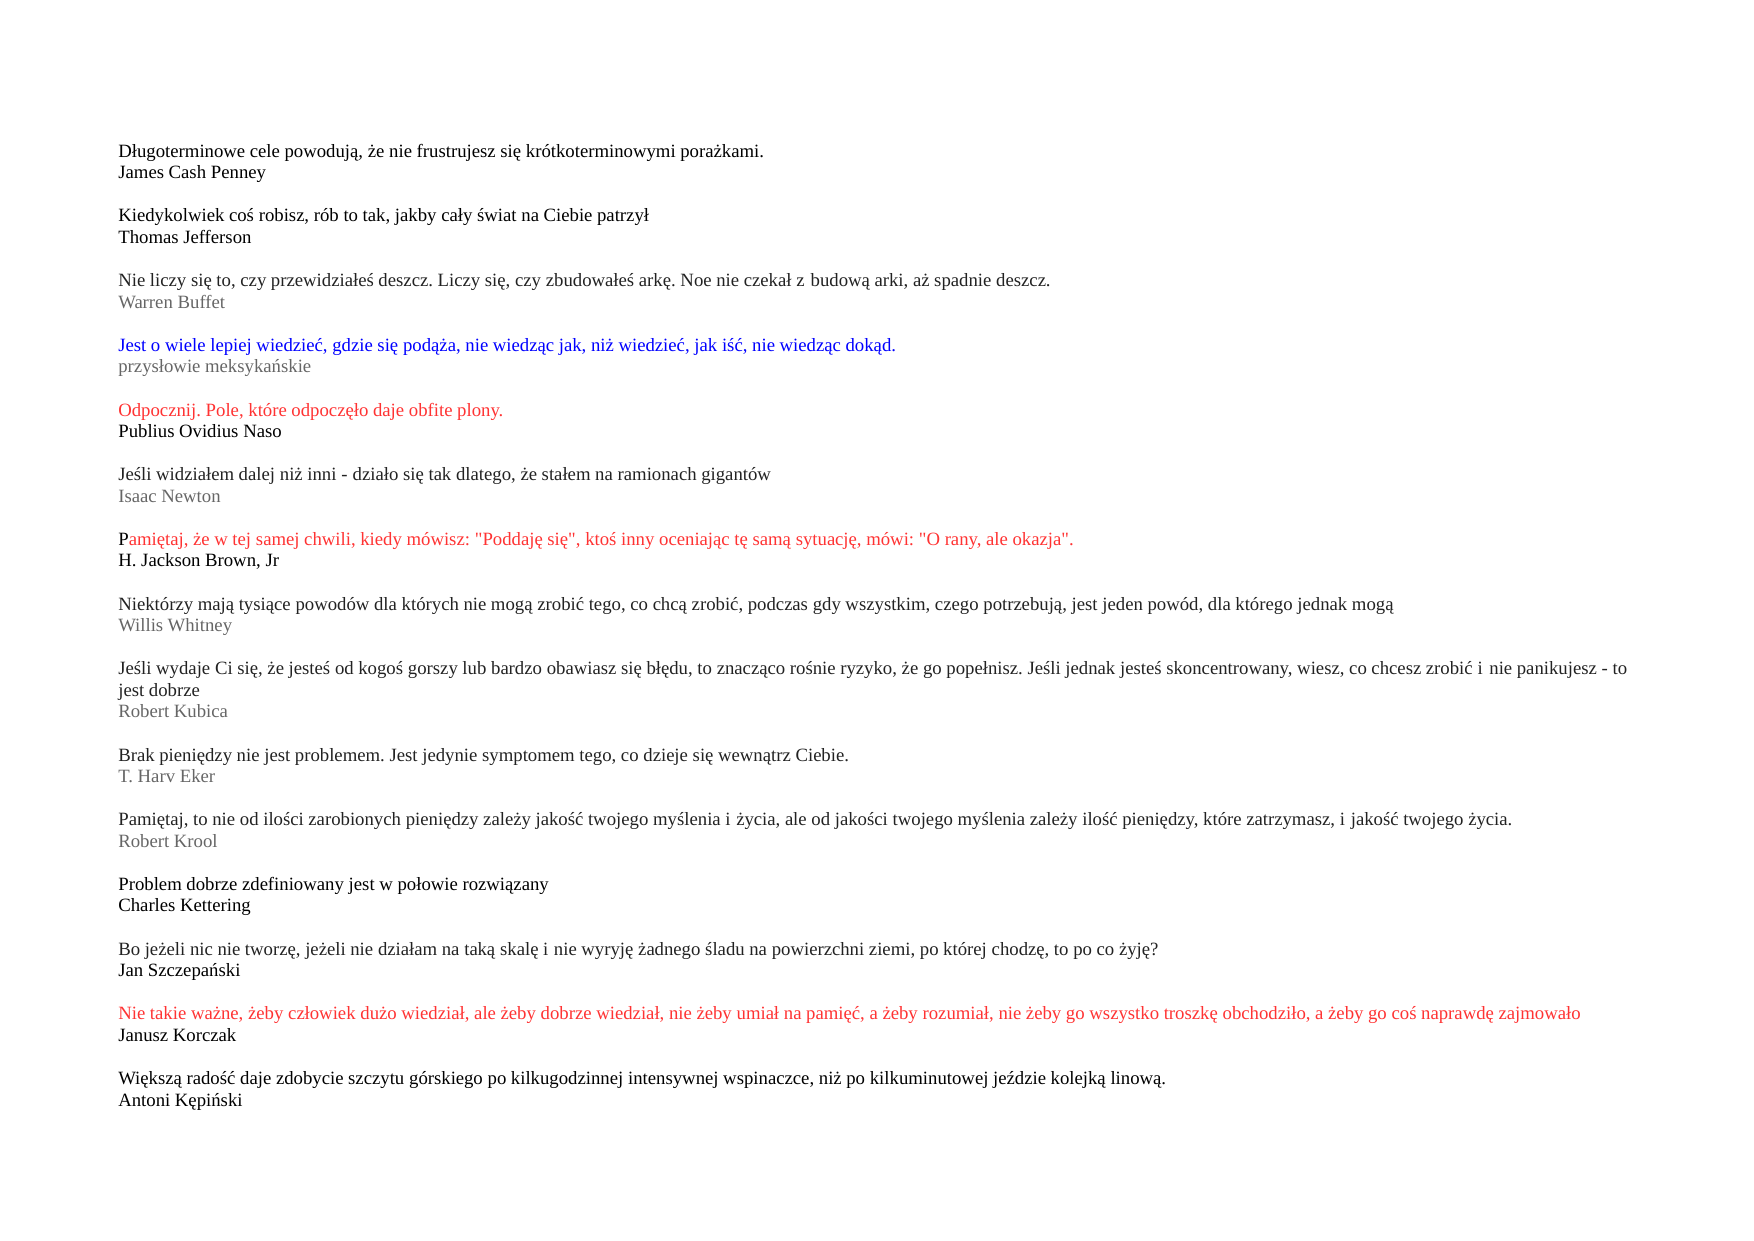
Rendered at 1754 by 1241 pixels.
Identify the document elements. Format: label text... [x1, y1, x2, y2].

text Większą radość daje zdobycie szczytu górskiego po kilkugodzinnej intensywnej wspinaczce, niż po kilkuminutowej jeździe kolejką linową. [118, 1067, 1636, 1088]
text Robert Krool [118, 830, 1636, 851]
text Pamiętaj, to nie od ilości zarobionych pieniędzy zależy jakość twojego myślenia i życia, ale od jakości twojego myślenia zależy ilość pieniędzy, które zatrzymasz, i jakość twojego życia. [118, 808, 1636, 830]
text Kiedykolwiek coś robisz, rób to tak, jakby cały świat na Ciebie patrzył [118, 204, 1636, 226]
text Charles Kettering [118, 894, 1636, 916]
text przysłowie meksykańskie [118, 355, 1636, 377]
text Janusz Korczak [118, 1024, 1636, 1045]
text Thomas Jefferson [118, 226, 1636, 247]
text Jan Szczepański [118, 959, 1636, 981]
text Brak pieniędzy nie jest problemem. Jest jedynie symptomem tego, co dzieje się wewnątrz Ciebie. [118, 743, 1636, 765]
text Jeśli wydaje Ci się, że jesteś od kogoś gorszy lub bardzo obawiasz się błędu, to znacząco rośnie ryzyko, że go popełnisz. Jeśli jednak jesteś skoncentrowany, wiesz, co chcesz zrobić i nie panikujesz - to jest dobrze [118, 657, 1636, 700]
text Willis Whitney [118, 614, 1636, 636]
text James Cash Penney [118, 161, 1636, 183]
text H. Jackson Brown, Jr [118, 549, 1636, 571]
text Bo jeżeli nic nie tworzę, jeżeli nie działam na taką skalę i nie wyryję żadnego śladu na powierzchni ziemi, po której chodzę, to po co żyję? [118, 937, 1636, 959]
text Jest o wiele lepiej wiedzieć, gdzie się podąża, nie wiedząc jak, niż wiedzieć, jak iść, nie wiedząc dokąd. [118, 334, 1636, 355]
text Odpocznij. Pole, które odpoczęło daje obfite plony. [118, 398, 1636, 420]
text Antoni Kępiński [118, 1088, 1636, 1110]
text Długoterminowe cele powodują, że nie frustrujesz się krótkoterminowymi porażkami. [118, 140, 1636, 161]
text Warren Buffet [118, 291, 1636, 312]
text Niektórzy mają tysiące powodów dla których nie mogą zrobić tego, co chcą zrobić, podczas gdy wszystkim, czego potrzebują, jest jeden powód, dla którego jednak mogą [118, 592, 1636, 614]
text Nie liczy się to, czy przewidziałeś deszcz. Liczy się, czy zbudowałeś arkę. Noe nie czekał z budową arki, aż spadnie deszcz. [118, 269, 1636, 291]
text Isaac Newton [118, 485, 1636, 506]
text Nie takie ważne, żeby człowiek dużo wiedział, ale żeby dobrze wiedział, nie żeby umiał na pamięć, a żeby rozumiał, nie żeby go wszystko troszkę obchodziło, a żeby go coś naprawdę zajmowało [118, 1002, 1636, 1024]
text Jeśli widziałem dalej niż inni - działo się tak dlatego, że stałem na ramionach gigantów [118, 463, 1636, 485]
text Problem dobrze zdefiniowany jest w połowie rozwiązany [118, 873, 1636, 894]
text Robert Kubica [118, 700, 1636, 722]
text Publius Ovidius Naso [118, 420, 1636, 442]
text Pamiętaj, że w tej samej chwili, kiedy mówisz: "Poddaję się", ktoś inny oceniając tę samą sytuację, mówi: "O rany, ale okazja". [118, 528, 1636, 549]
text T. Harv Eker [118, 765, 1636, 787]
